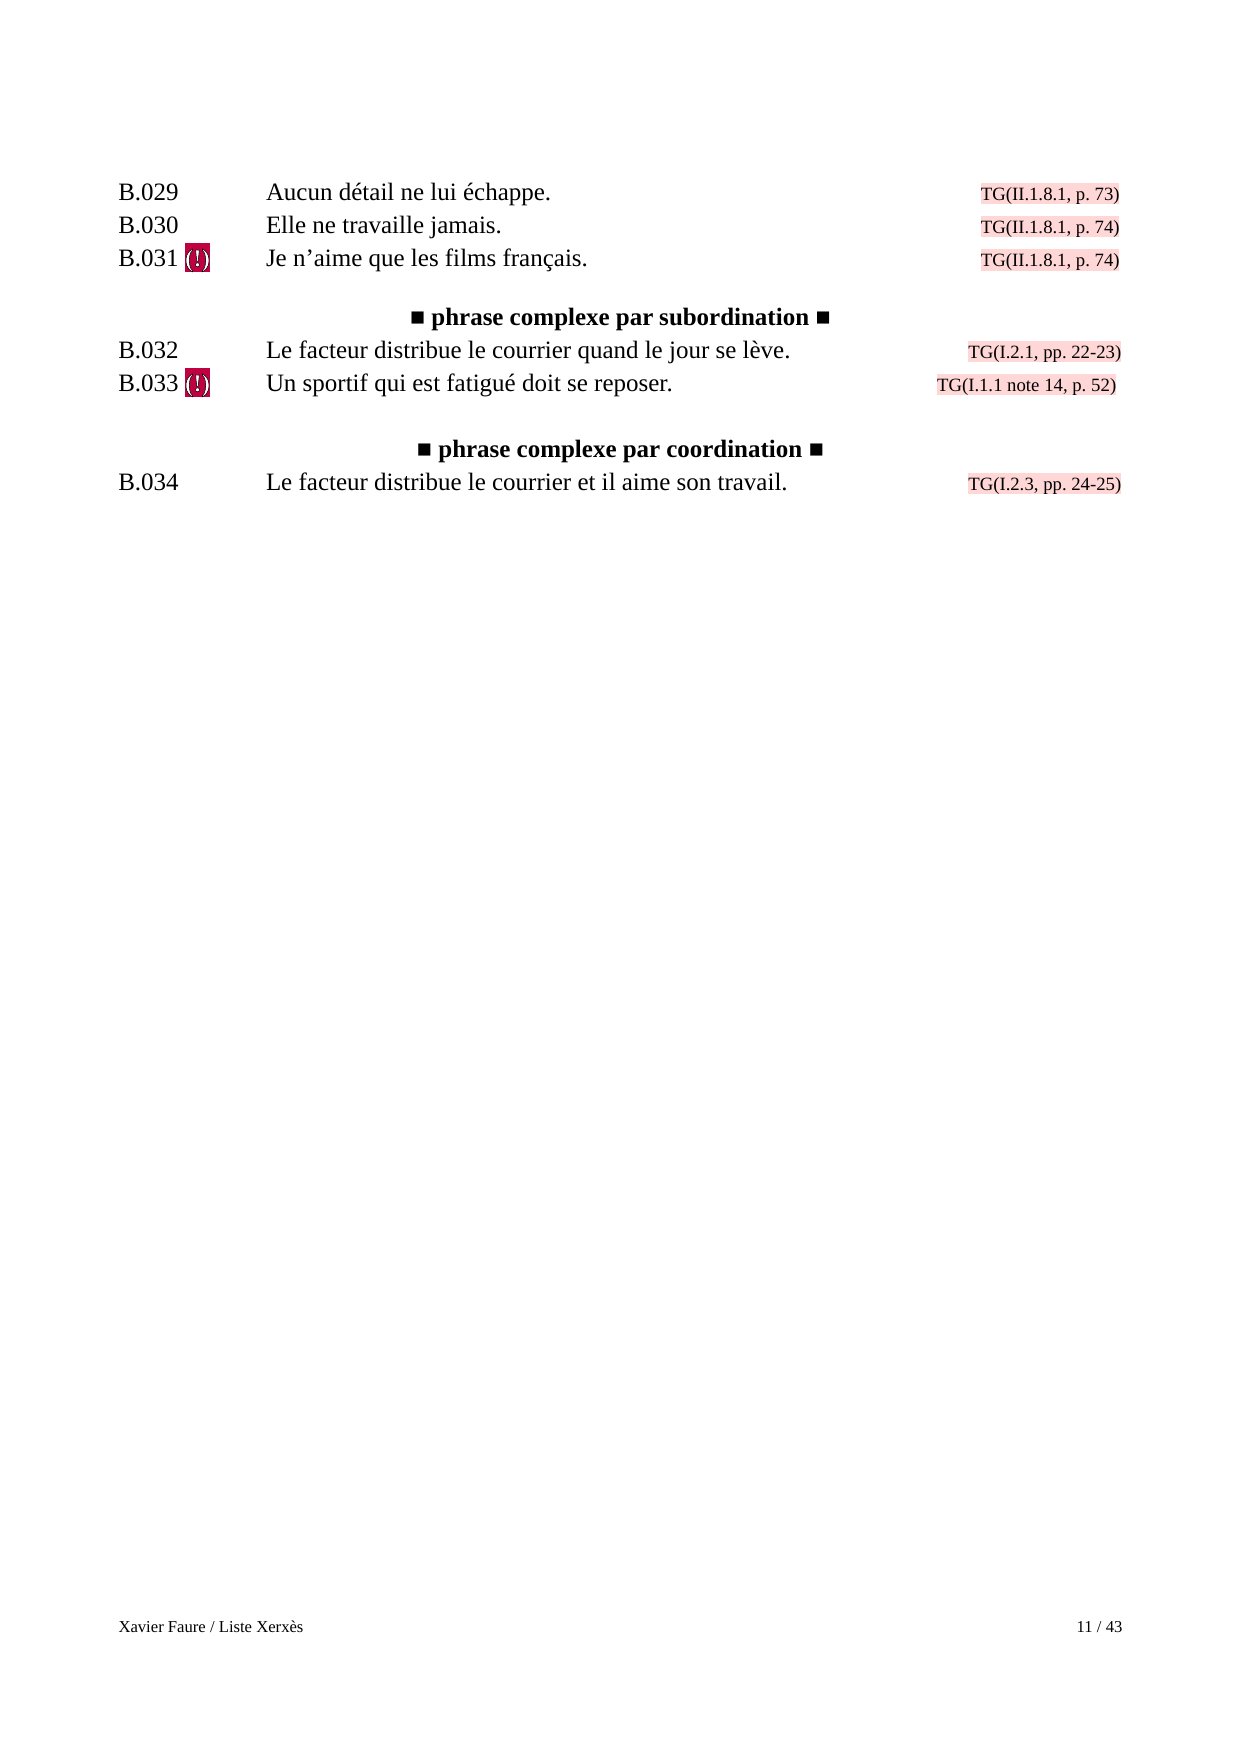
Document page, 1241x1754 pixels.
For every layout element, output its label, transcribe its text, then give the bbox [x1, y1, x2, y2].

text B.030 Elle ne travaille jamais. TG(II.1.8.1, p. 74) [118, 210, 1122, 239]
text B.032 Le facteur distribue le courrier quand le jour se lève. TG(I.2.1, pp. 22-23) [118, 335, 1122, 364]
text B.029 Aucun détail ne lui échappe. TG(II.1.8.1, p. 73) [118, 177, 1122, 206]
text B.031 (!) Je n’aime que les films français. TG(II.1.8.1, p. 74) [118, 243, 1122, 272]
text ■ phrase complexe par subordination ■ [118, 302, 1122, 331]
text B.033 (!) Un sportif qui est fatigué doit se reposer. TG(I.1.1 note 14, p. 52) [118, 368, 1122, 397]
text ■ phrase complexe par coordination ■ [118, 434, 1122, 463]
text B.034 Le facteur distribue le courrier et il aime son travail. TG(I.2.3, pp. 24-25) [118, 467, 1122, 496]
